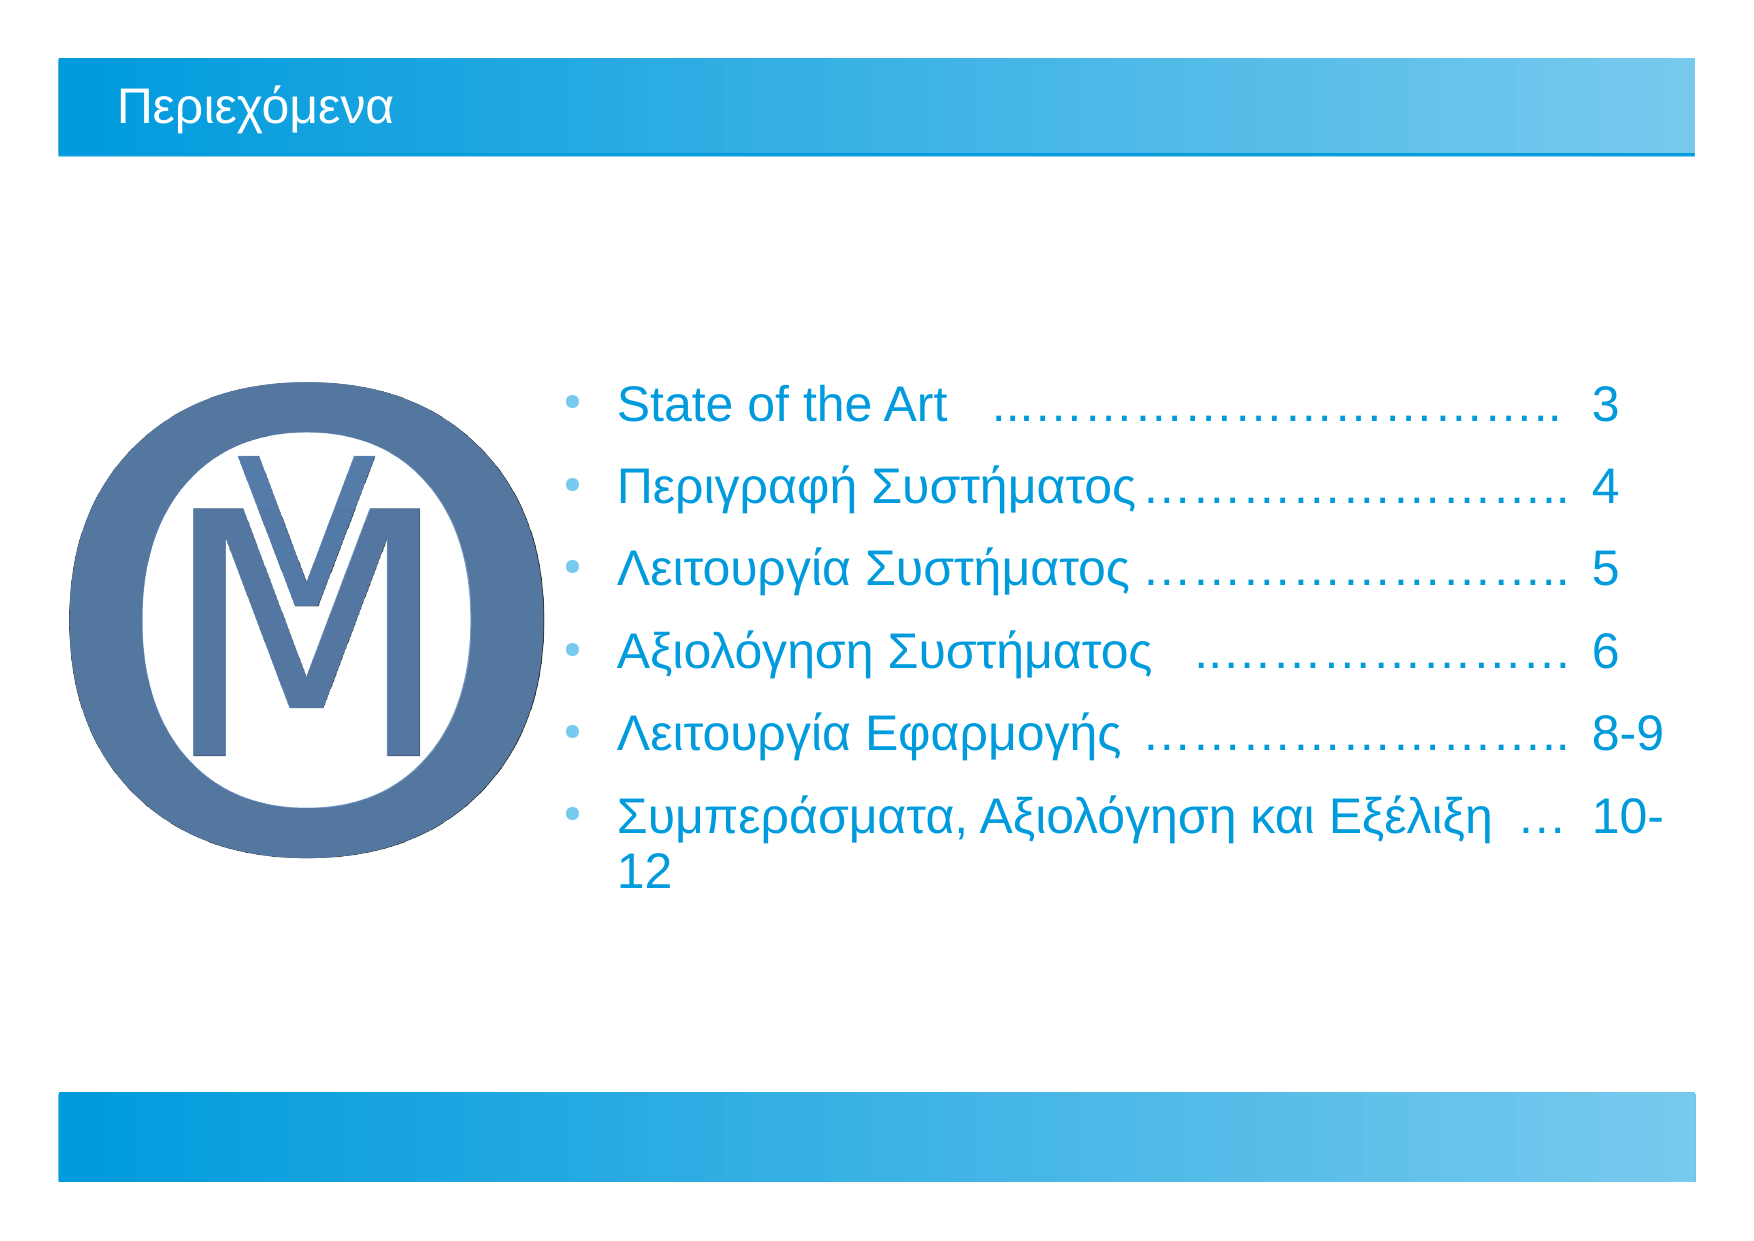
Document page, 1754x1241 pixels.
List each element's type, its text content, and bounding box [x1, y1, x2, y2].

picture [66, 380, 547, 860]
title Περιεχόμενα [116, 58, 1637, 154]
list State of the Art ...………………………….. 3 Περιγραφή Συστήματος …………………….. 4 Λειτουργία Συστήματος …………………….. 5 Αξιολόγηση Συστήματος ..………………… 6 Λειτουργία Εφαρμογής …………………….. 8-9 Συμπεράσματα, Αξιολόγηση και Εξέλιξη … 10-12 [546, 375, 1696, 865]
